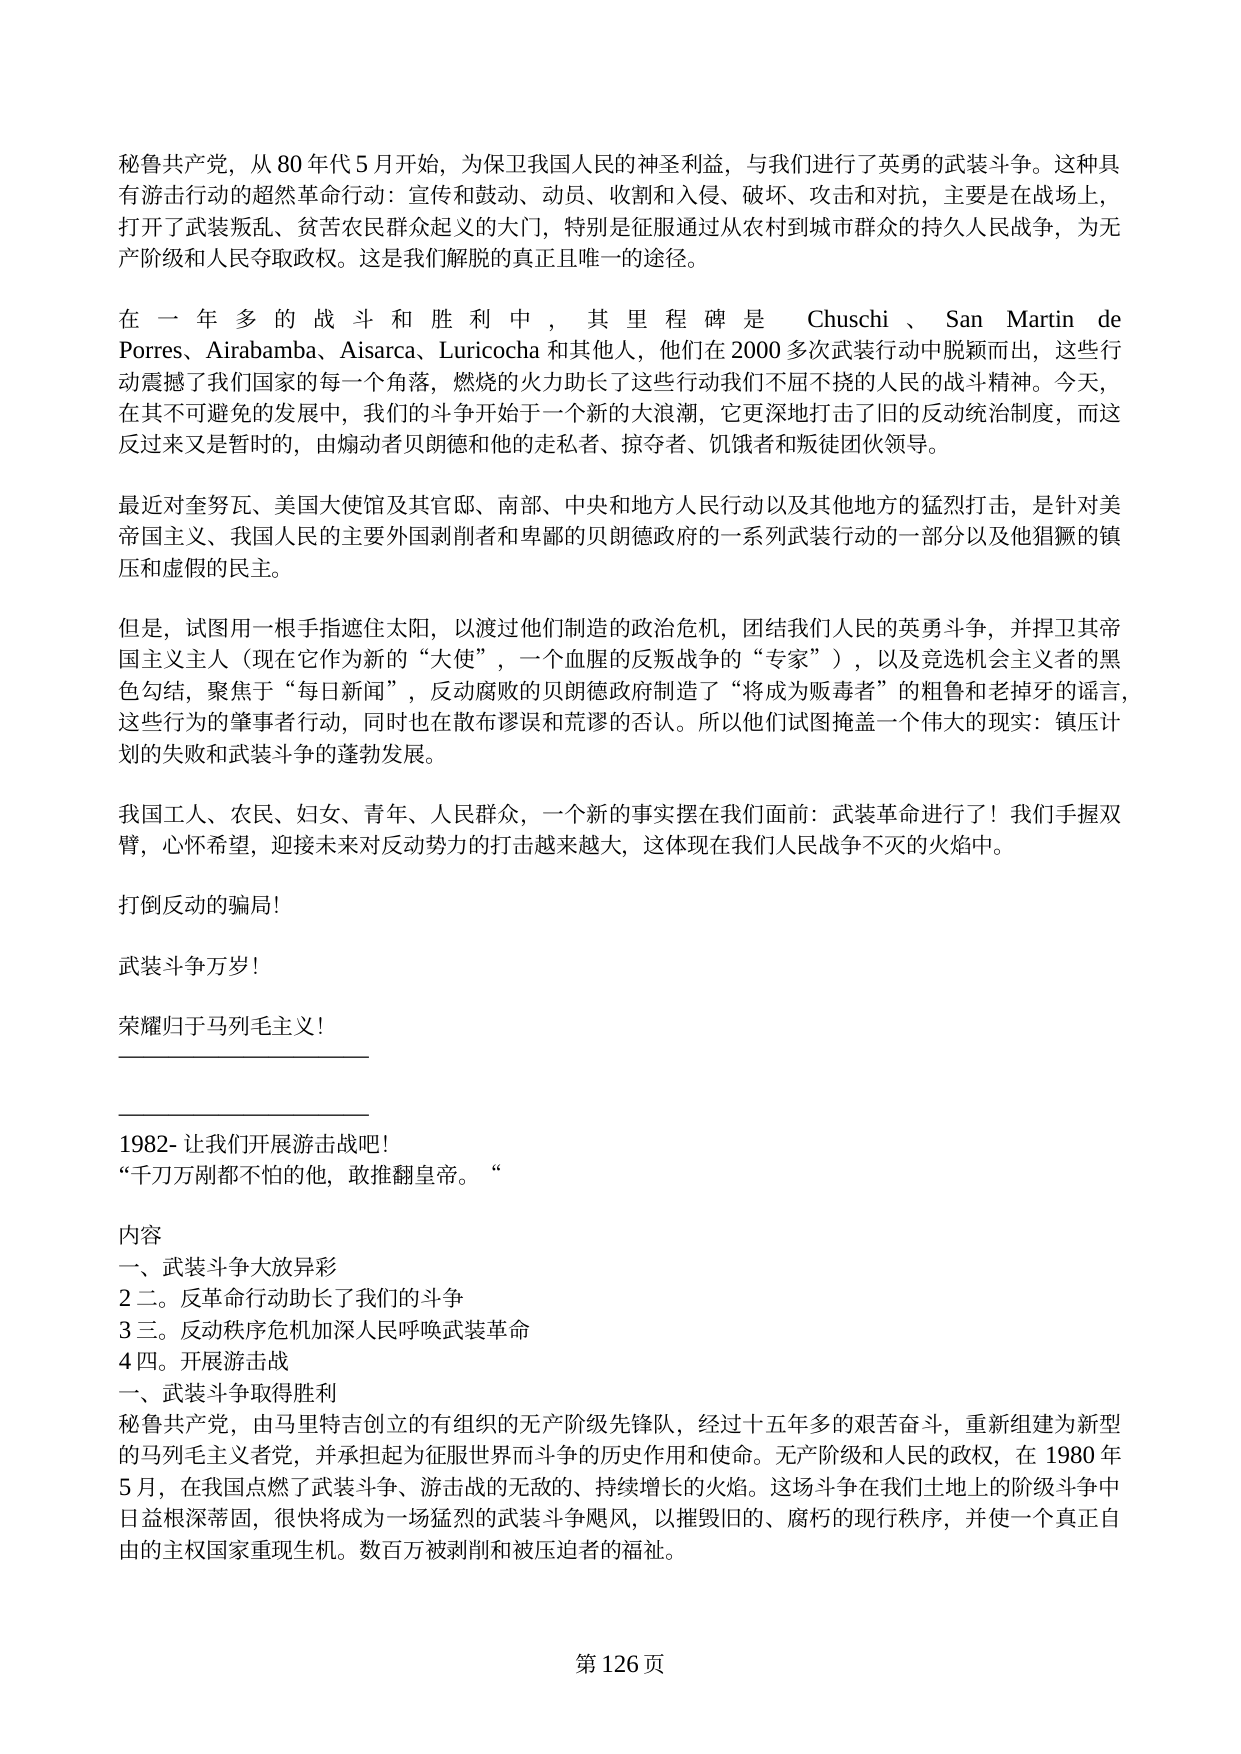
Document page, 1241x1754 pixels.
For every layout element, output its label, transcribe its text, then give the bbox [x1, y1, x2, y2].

text 2二。反革命行动助长了我们的斗争 [118, 1281, 1122, 1313]
text 荣耀归于马列毛主义！ [118, 1009, 1122, 1041]
text 4四。开展游击战 [118, 1344, 1122, 1376]
text 我国工人、农民、妇女、青年、人民群众，一个新的事实摆在我们面前：武装革命进行了！我们手握双臂，心怀希望，迎接未来对反动势力的打击越来越大，这体现在我们人民战争不灭的火焰中。 [118, 797, 1122, 860]
text —————————— [118, 1098, 1122, 1127]
text 内容 [118, 1218, 1122, 1250]
text “千刀万剐都不怕的他，敢推翻皇帝。“ [118, 1158, 1122, 1190]
text —————————— [118, 1041, 1122, 1069]
text 在一年多的战斗和胜利中，其里程碑是 Chuschi、San Martin de Porres、Airabamba、Aisarca、Luricocha 和其他人，他们在2000多次武装行动中脱颖而出，这些行动震撼了我们国家的每一个角落，燃烧的火力助长了这些行动我们不屈不挠的人民的战斗精神。今天，在其不可避免的发展中，我们的斗争开始于一个新的大浪潮，它更深地打击了旧的反动统治制度，而这反过来又是暂时的，由煽动者贝朗德和他的走私者、掠夺者、饥饿者和叛徒团伙领导。 [118, 302, 1122, 459]
text 秘鲁共产党，由马里特吉创立的有组织的无产阶级先锋队，经过十五年多的艰苦奋斗，重新组建为新型的马列毛主义者党，并承担起为征服世界而斗争的历史作用和使命。无产阶级和人民的政权，在1980年5月，在我国点燃了武装斗争、游击战的无敌的、持续增长的火焰。这场斗争在我们土地上的阶级斗争中日益根深蒂固，很快将成为一场猛烈的武装斗争飓风，以摧毁旧的、腐朽的现行秩序，并使一个真正自由的主权国家重现生机。数百万被剥削和被压迫者的福祉。 [118, 1407, 1122, 1564]
text 但是，试图用一根手指遮住太阳，以渡过他们制造的政治危机，团结我们人民的英勇斗争，并捍卫其帝国主义主人（现在它作为新的“大使”，一个血腥的反叛战争的“专家”），以及竞选机会主义者的黑色勾结，聚焦于“每日新闻”，反动腐败的贝朗德政府制造了“将成为贩毒者”的粗鲁和老掉牙的谣言，这些行为的肇事者行动，同时也在散布谬误和荒谬的否认。所以他们试图掩盖一个伟大的现实：镇压计划的失败和武装斗争的蓬勃发展。 [118, 611, 1122, 768]
text 打倒反动的骗局！ [118, 889, 1122, 920]
text 1982- 让我们开展游击战吧！ [118, 1127, 1122, 1158]
text 3三。反动秩序危机加深人民呼唤武装革命 [118, 1313, 1122, 1344]
text 最近对奎努瓦、美国大使馆及其官邸、南部、中央和地方人民行动以及其他地方的猛烈打击，是针对美帝国主义、我国人民的主要外国剥削者和卑鄙的贝朗德政府的一系列武装行动的一部分以及他猖獗的镇压和虚假的民主。 [118, 488, 1122, 582]
text 秘鲁共产党，从80年代5月开始，为保卫我国人民的神圣利益，与我们进行了英勇的武装斗争。这种具有游击行动的超然革命行动：宣传和鼓动、动员、收割和入侵、破坏、攻击和对抗，主要是在战场上，打开了武装叛乱、贫苦农民群众起义的大门，特别是征服通过从农村到城市群众的持久人民战争，为无产阶级和人民夺取政权。这是我们解脱的真正且唯一的途径。 [118, 147, 1122, 273]
text 一、武装斗争大放异彩 [118, 1250, 1122, 1281]
text 一、武装斗争取得胜利 [118, 1376, 1122, 1407]
text 武装斗争万岁！ [118, 949, 1122, 980]
